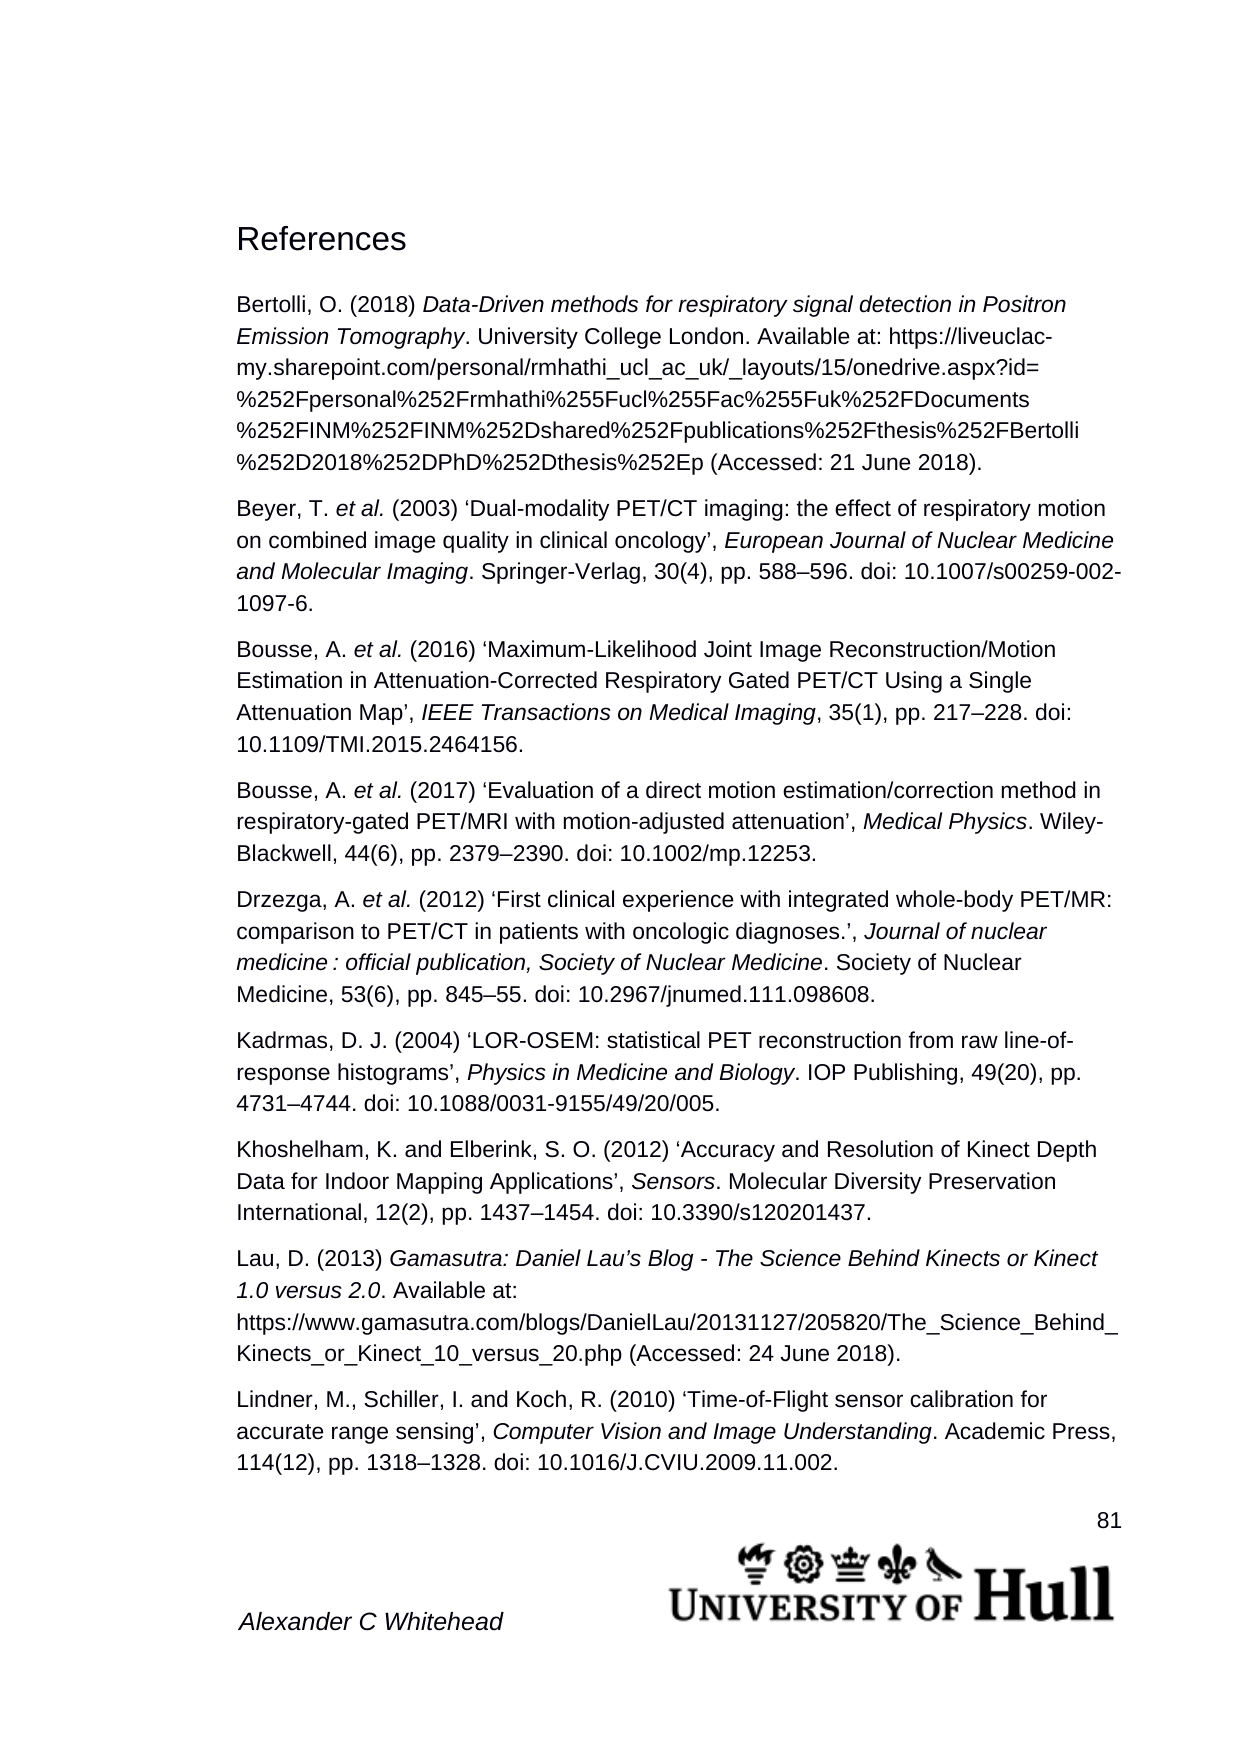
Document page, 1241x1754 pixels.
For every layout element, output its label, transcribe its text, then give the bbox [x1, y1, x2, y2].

text Lindner, M., Schiller, I. and Koch, R. (2010) ‘Time-of-Flight sensor calibration for accurate range sensing’, Computer Vision and Image Understanding. Academic Press, 114(12), pp. 1318–1328. doi: 10.1016/J.CVIU.2009.11.002. [236, 1386, 1122, 1476]
text Lau, D. (2013) Gamasutra: Daniel Lau’s Blog - The Science Behind Kinects or Kinect 1.0 versus 2.0. Available at: https://www.gamasutra.com/blogs/DanielLau/20131127/205820/The_Science_Behind_Kinects_or_Kinect_10_versus_20.php (Accessed: 24 June 2018). [236, 1245, 1122, 1366]
picture [662, 1533, 1123, 1631]
text Bertolli, O. (2018) Data-Driven methods for respiratory signal detection in Positron Emission Tomography. University College London. Available at: https://liveuclac-my.sharepoint.com/personal/rmhathi_ucl_ac_uk/_layouts/15/onedrive.aspx?id=%252Fpersonal%252Frmhathi%255Fucl%255Fac%255Fuk%252FDocuments%252FINM%252FINM%252Dshared%252Fpublications%252Fthesis%252FBertolli%252D2018%252DPhD%252Dthesis%252Ep (Accessed: 21 June 2018). [236, 291, 1122, 475]
text Kadrmas, D. J. (2004) ‘LOR-OSEM: statistical PET reconstruction from raw line-of-response histograms’, Physics in Medicine and Biology. IOP Publishing, 49(20), pp. 4731–4744. doi: 10.1088/0031-9155/49/20/005. [236, 1027, 1122, 1116]
text Bousse, A. et al. (2017) ‘Evaluation of a direct motion estimation/correction method in respiratory-gated PET/MRI with motion-adjusted attenuation’, Medical Physics. Wiley-Blackwell, 44(6), pp. 2379–2390. doi: 10.1002/mp.12253. [236, 777, 1122, 866]
text Beyer, T. et al. (2003) ‘Dual-modality PET/CT imaging: the effect of respiratory motion on combined image quality in clinical oncology’, European Journal of Nuclear Medicine and Molecular Imaging. Springer-Verlag, 30(4), pp. 588–596. doi: 10.1007/s00259-002-1097-6. [236, 495, 1122, 616]
subtitle References [236, 219, 1122, 258]
text Khoshelham, K. and Elberink, S. O. (2012) ‘Accuracy and Resolution of Kinect Depth Data for Indoor Mapping Applications’, Sensors. Molecular Diversity Preservation International, 12(2), pp. 1437–1454. doi: 10.3390/s120201437. [236, 1136, 1122, 1226]
text Bousse, A. et al. (2016) ‘Maximum-Likelihood Joint Image Reconstruction/Motion Estimation in Attenuation-Corrected Respiratory Gated PET/CT Using a Single Attenuation Map’, IEEE Transactions on Medical Imaging, 35(1), pp. 217–228. doi: 10.1109/TMI.2015.2464156. [236, 636, 1122, 757]
text Drzezga, A. et al. (2012) ‘First clinical experience with integrated whole-body PET/MR: comparison to PET/CT in patients with oncologic diagnoses.’, Journal of nuclear medicine : official publication, Society of Nuclear Medicine. Society of Nuclear Medicine, 53(6), pp. 845–55. doi: 10.2967/jnumed.111.098608. [236, 886, 1122, 1007]
